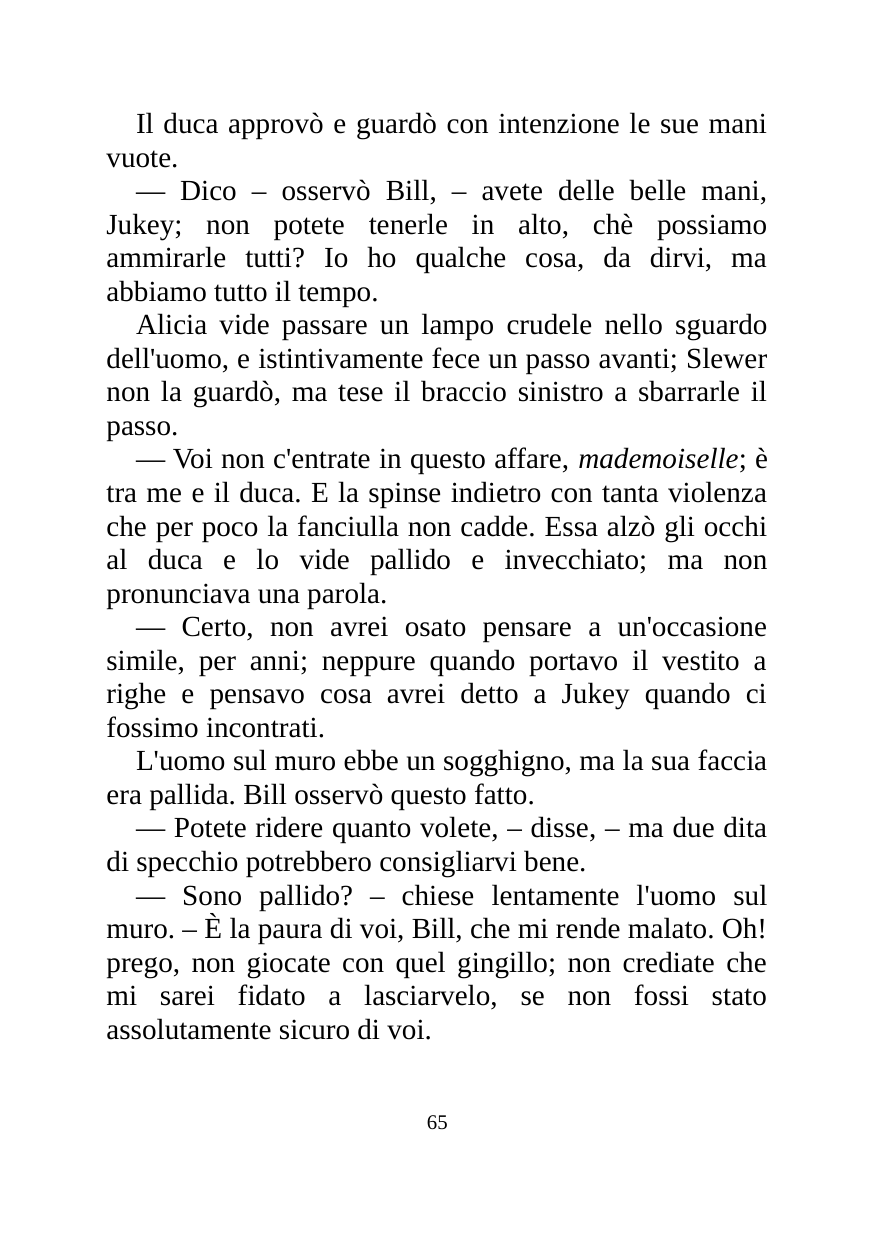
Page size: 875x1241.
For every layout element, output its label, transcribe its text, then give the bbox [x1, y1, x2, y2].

text — Voi non c'entrate in questo affare, mademoiselle; è tra me e il duca. E la spinse indietro con tanta violenza che per poco la fanciulla non cadde. Essa alzò gli occhi al duca e lo vide pallido e invecchiato; ma non pronunciava una parola. [106, 442, 768, 609]
text Alicia vide passare un lampo crudele nello sguardo dell'uomo, e istintivamente fece un passo avanti; Slewer non la guardò, ma tese il braccio sinistro a sbarrarle il passo. [106, 307, 768, 442]
text — Dico – osservò Bill, – avete delle belle mani, Jukey; non potete tenerle in alto, chè possiamo ammirarle tutti? Io ho qualche cosa, da dirvi, ma abbiamo tutto il tempo. [106, 173, 768, 307]
text — Certo, non avrei osato pensare a un'occasione simile, per anni; neppure quando portavo il vestito a righe e pensavo cosa avrei detto a Jukey quando ci fossimo incontrati. [106, 609, 768, 743]
text Il duca approvò e guardò con intenzione le sue mani vuote. [106, 106, 768, 173]
text — Potete ridere quanto volete, – disse, – ma due dita di specchio potrebbero consigliarvi bene. [106, 811, 768, 878]
text L'uomo sul muro ebbe un sogghigno, ma la sua faccia era pallida. Bill osservò questo fatto. [106, 743, 768, 811]
text — Sono pallido? – chiese lentamente l'uomo sul muro. – È la paura di voi, Bill, che mi rende malato. Oh! prego, non giocate con quel gingillo; non crediate che mi sarei fidato a lasciarvelo, se non fossi stato assolutamente sicuro di voi. [106, 878, 768, 1045]
